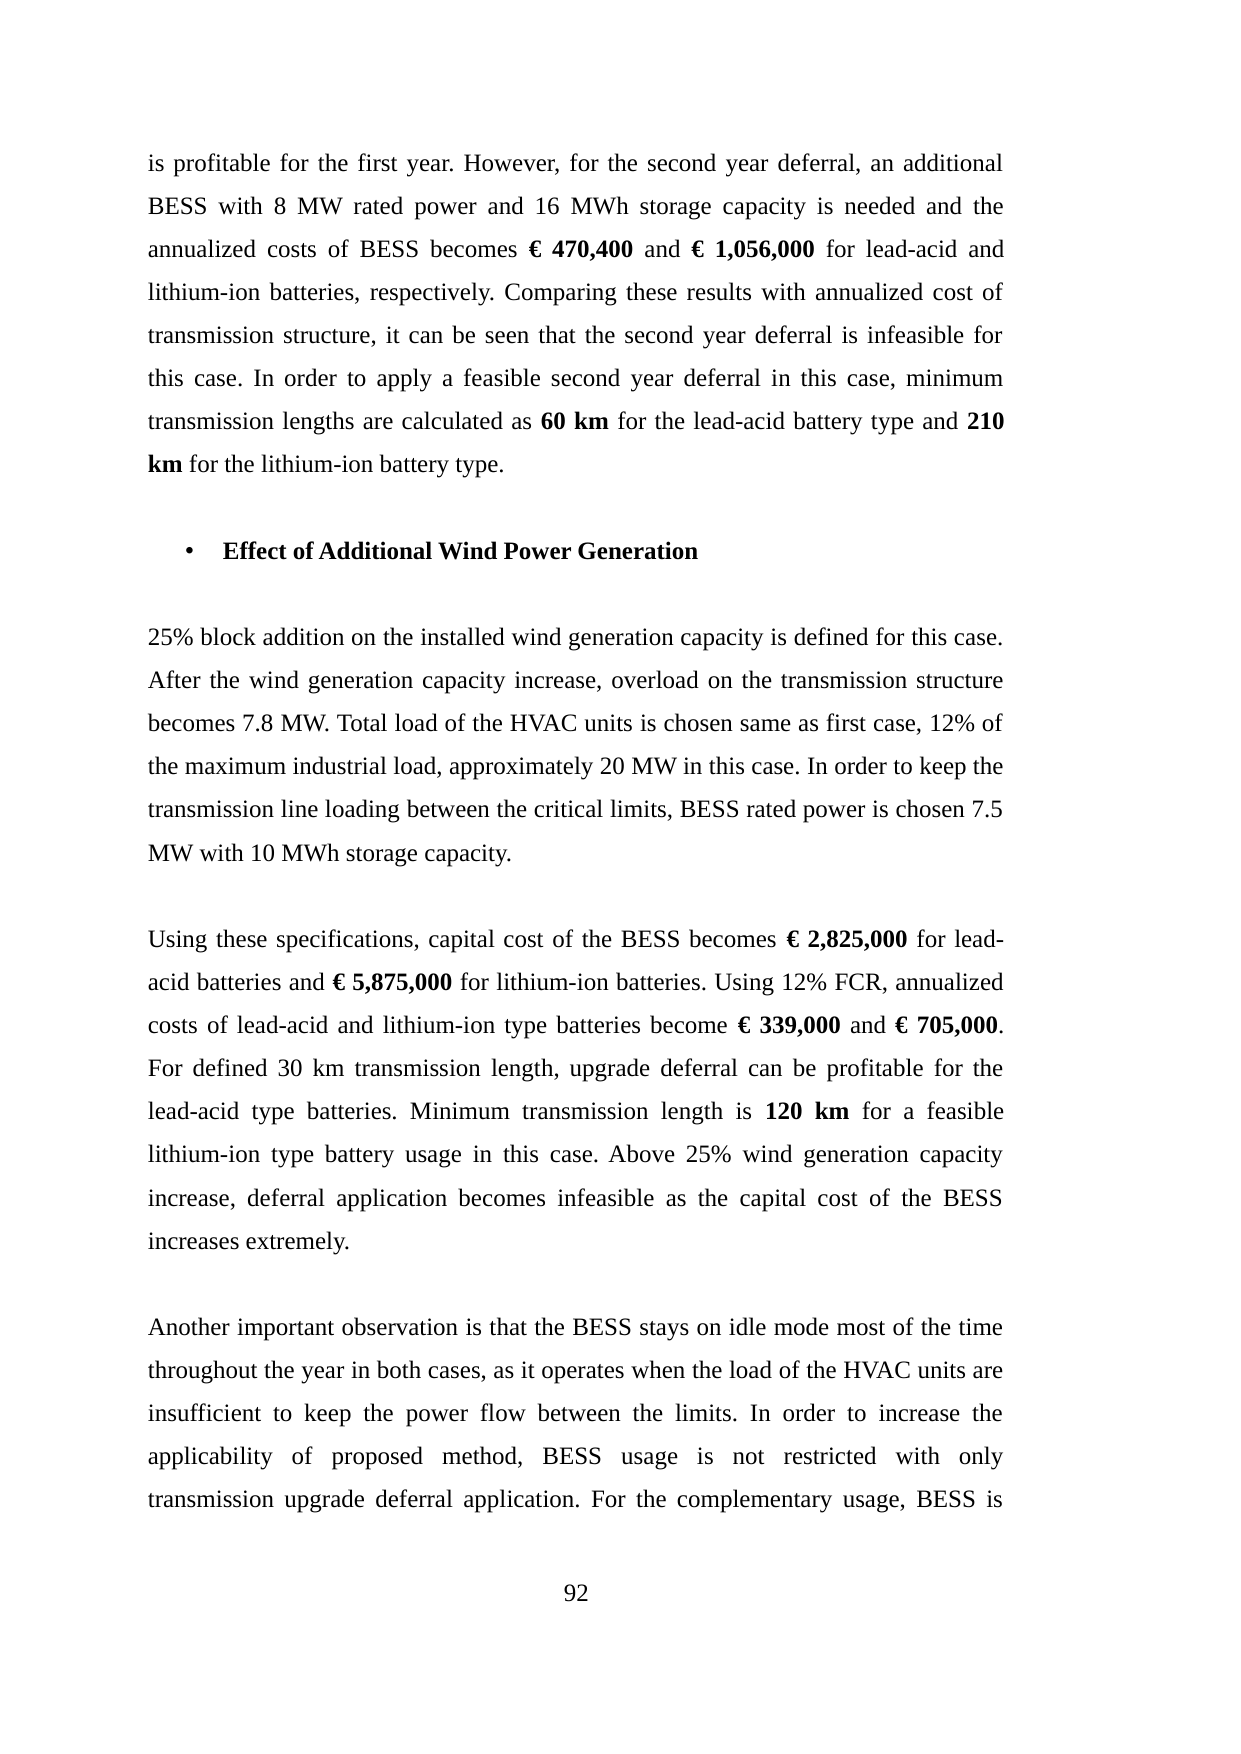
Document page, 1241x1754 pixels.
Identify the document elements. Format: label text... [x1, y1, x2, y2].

text Using these specifications, capital cost of the BESS becomes € 2,825,000 for lead-acid batteries and € 5,875,000 for lithium-ion batteries. Using 12% FCR, annualized costs of lead-acid and lithium-ion type batteries become € 339,000 and € 705,000. For defined 30 km transmission length, upgrade deferral can be profitable for the lead-acid type batteries. Minimum transmission length is 120 km for a feasible lithium-ion type battery usage in this case. Above 25% wind generation capacity increase, deferral application becomes infeasible as the capital cost of the BESS increases extremely. [148, 924, 1004, 1254]
list Effect of Additional Wind Power Generation [185, 536, 1004, 564]
text is profitable for the first year. However, for the second year deferral, an additional BESS with 8 MW rated power and 16 MWh storage capacity is needed and the annualized costs of BESS becomes € 470,400 and € 1,056,000 for lead-acid and lithium-ion batteries, respectively. Comparing these results with annualized cost of transmission structure, it can be seen that the second year deferral is infeasible for this case. In order to apply a feasible second year deferral in this case, minimum transmission lengths are calculated as 60 km for the lead-acid battery type and 210 km for the lithium-ion battery type. [148, 148, 1004, 478]
text Another important observation is that the BESS stays on idle mode most of the time throughout the year in both cases, as it operates when the load of the HVAC units are insufficient to keep the power flow between the limits. In order to increase the applicability of proposed method, BESS usage is not restricted with only transmission upgrade deferral application. For the complementary usage, BESS is [148, 1312, 1004, 1513]
text 25% block addition on the installed wind generation capacity is defined for this case. After the wind generation capacity increase, overload on the transmission structure becomes 7.8 MW. Total load of the HVAC units is chosen same as first case, 12% of the maximum industrial load, approximately 20 MW in this case. In order to keep the transmission line loading between the critical limits, BESS rated power is chosen 7.5 MW with 10 MWh storage capacity. [148, 622, 1004, 866]
